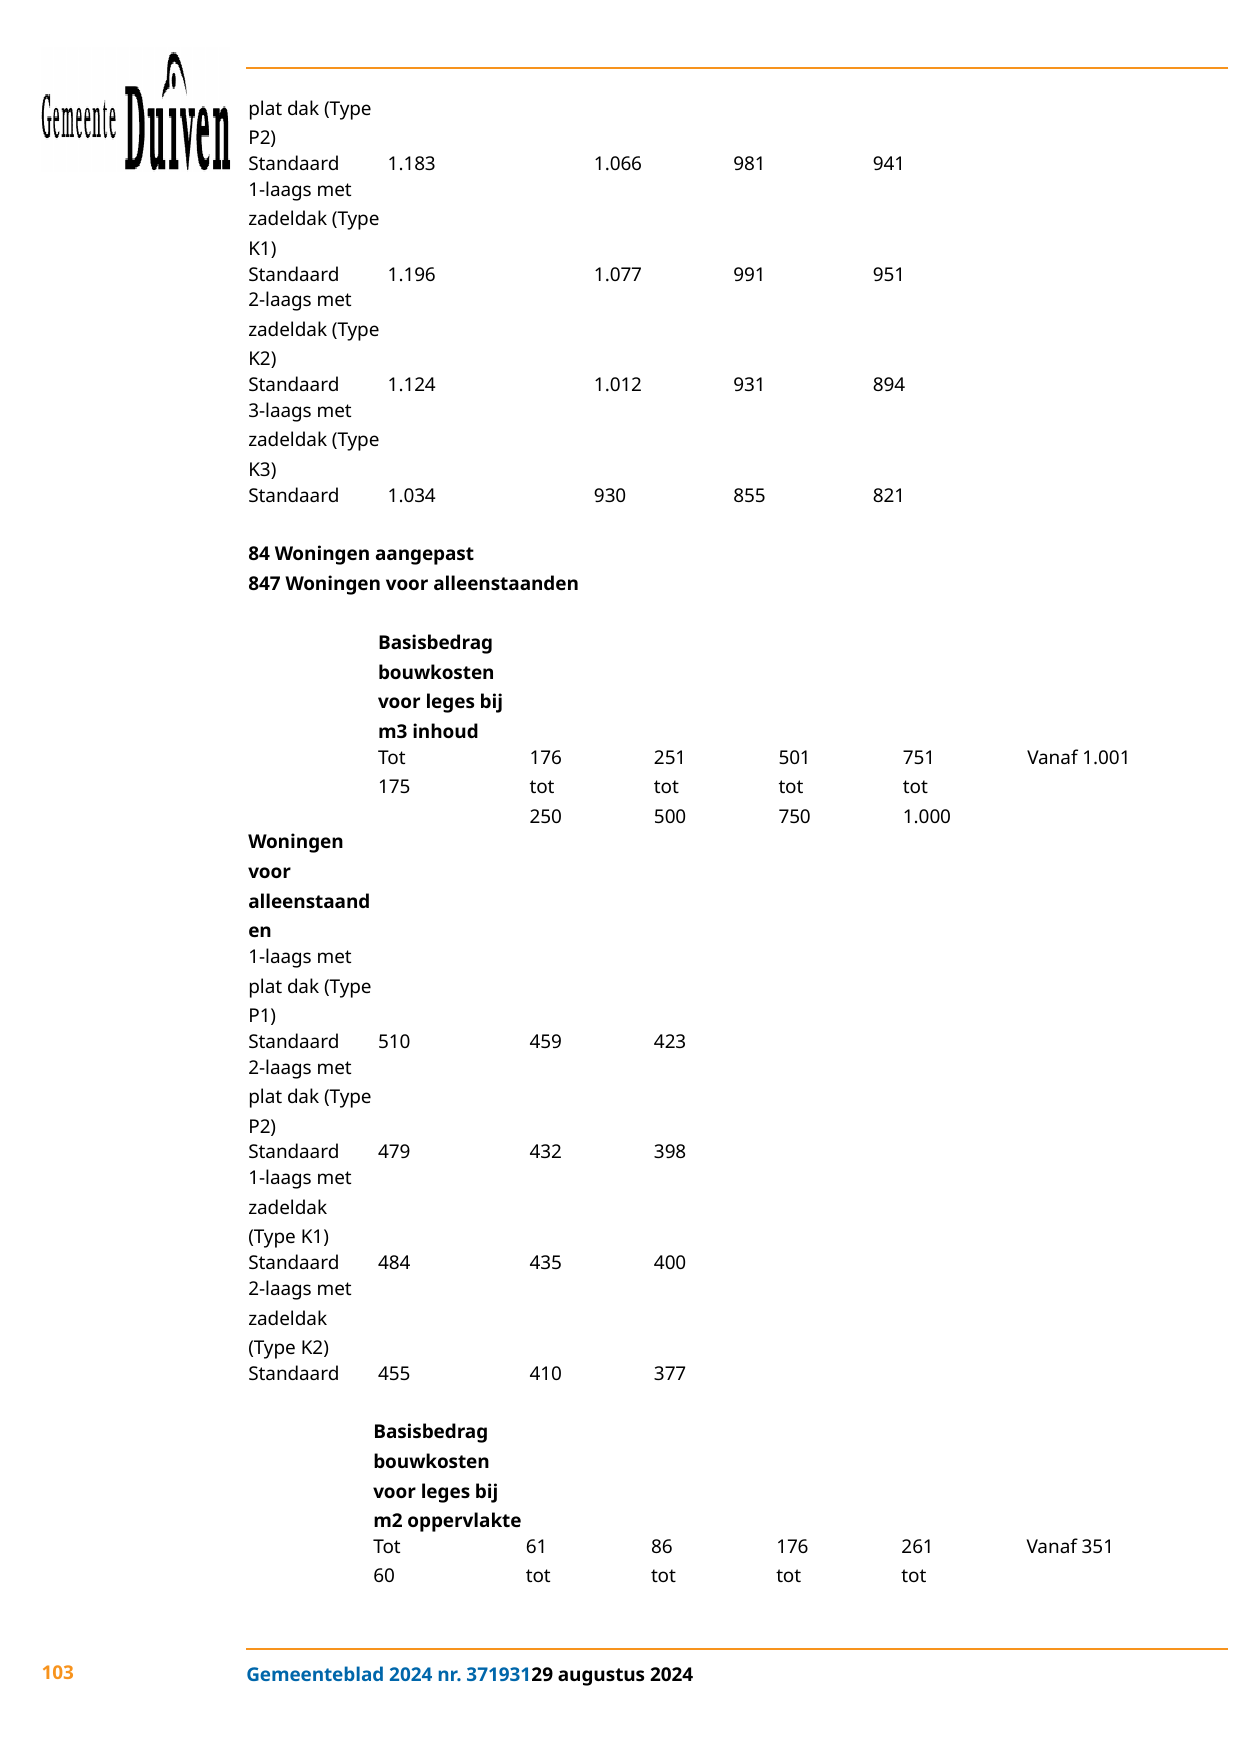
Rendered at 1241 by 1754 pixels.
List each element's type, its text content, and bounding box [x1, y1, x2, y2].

table_cell 423 [654, 1028, 778, 1054]
table_cell [529, 943, 654, 1028]
table_cell [248, 1533, 373, 1588]
table_cell [778, 1360, 903, 1386]
table_cell [388, 95, 594, 150]
table_cell 510 [378, 1028, 529, 1054]
table_cell [1012, 95, 1152, 150]
table_cell 251 tot 500 [654, 744, 778, 829]
table_cell [733, 176, 873, 261]
table_cell 398 [654, 1139, 778, 1164]
table_header [248, 629, 378, 744]
table_cell [733, 95, 873, 150]
table_cell [594, 286, 733, 371]
table_cell 501 tot 750 [778, 744, 903, 829]
table_cell Vanaf 351 [1026, 1533, 1152, 1588]
table_cell [654, 1275, 778, 1360]
table_cell [733, 286, 873, 371]
table_cell 930 [594, 482, 733, 508]
table_cell [903, 1139, 1027, 1164]
table_cell 3-laags met zadeldak (Type K3) [248, 397, 387, 482]
table_cell [1012, 150, 1152, 176]
table_cell [378, 1165, 529, 1249]
table_cell 261 tot [901, 1533, 1026, 1588]
table_cell Standaard [248, 1139, 378, 1164]
table_cell [529, 1165, 654, 1249]
table_cell [1027, 829, 1152, 943]
table_cell [778, 1054, 903, 1139]
table_cell [903, 943, 1027, 1028]
table_cell 1.034 [388, 482, 594, 508]
table_cell [1012, 482, 1152, 508]
table_cell 951 [873, 261, 1012, 286]
table_cell 821 [873, 482, 1012, 508]
table_cell 479 [378, 1139, 529, 1164]
table_cell 1.012 [594, 371, 733, 397]
table_cell [1012, 176, 1152, 261]
table_cell 435 [529, 1249, 654, 1275]
table_cell [1012, 286, 1152, 371]
table_cell [778, 1139, 903, 1164]
table_cell [903, 1249, 1027, 1275]
table_cell [1012, 371, 1152, 397]
table_cell [654, 829, 778, 943]
table_cell 1-laags met zadeldak (Type K1) [248, 176, 387, 261]
table_cell 377 [654, 1360, 778, 1386]
table_cell 1-laags met zadeldak (Type K1) [248, 1165, 378, 1249]
table_cell [388, 397, 594, 482]
table_cell 894 [873, 371, 1012, 397]
table_cell [1027, 1249, 1152, 1275]
table_cell [778, 1275, 903, 1360]
table_cell [529, 1054, 654, 1139]
table_cell 991 [733, 261, 873, 286]
table_cell [594, 95, 733, 150]
table_cell [1027, 1165, 1152, 1249]
table_cell [1027, 1028, 1152, 1054]
table_cell 176 tot [776, 1533, 901, 1588]
table_cell [378, 1054, 529, 1139]
table_cell [388, 176, 594, 261]
table_cell [248, 744, 378, 829]
table_cell 1.183 [388, 150, 594, 176]
table_cell 2-laags met plat dak (Type P2) [248, 1054, 378, 1139]
table_cell [778, 1249, 903, 1275]
table_cell [1027, 1275, 1152, 1360]
table_header Basisbedrag bouwkosten voor leges bij m3 inhoud [378, 629, 529, 744]
table_cell 455 [378, 1360, 529, 1386]
table_cell [903, 1028, 1027, 1054]
table_cell Standaard [248, 1249, 378, 1275]
table_cell 400 [654, 1249, 778, 1275]
table_cell [594, 176, 733, 261]
table_cell [1027, 1360, 1152, 1386]
text 847 Woningen voor alleenstaanden [248, 570, 1152, 596]
table_cell [529, 829, 654, 943]
table_cell [778, 829, 903, 943]
table_cell [873, 397, 1012, 482]
table_cell Woningen voor alleenstaanden [248, 829, 378, 943]
table_cell [903, 1275, 1027, 1360]
table_cell [654, 1054, 778, 1139]
table_cell Tot 175 [378, 744, 529, 829]
table_cell Standaard [248, 1360, 378, 1386]
table_cell 410 [529, 1360, 654, 1386]
table_cell [1027, 1139, 1152, 1164]
table_cell [1012, 397, 1152, 482]
table_cell [1012, 261, 1152, 286]
table_cell 459 [529, 1028, 654, 1054]
table_cell 1.196 [388, 261, 594, 286]
table_cell [778, 1028, 903, 1054]
table_cell [529, 1275, 654, 1360]
table_cell 176 tot 250 [529, 744, 654, 829]
table_cell 86 tot [651, 1533, 776, 1588]
table_cell [378, 1275, 529, 1360]
table_cell Standaard [248, 150, 387, 176]
table_cell 1.077 [594, 261, 733, 286]
table_cell [388, 286, 594, 371]
table_cell [778, 1165, 903, 1249]
table_cell [1027, 943, 1152, 1028]
table_cell [378, 943, 529, 1028]
table_cell Vanaf 1.001 [1027, 744, 1152, 829]
table_cell Tot 60 [373, 1533, 526, 1588]
table_cell 1.124 [388, 371, 594, 397]
table_cell [873, 176, 1012, 261]
table_header Basisbedrag bouwkosten voor leges bij m2 oppervlakte [373, 1419, 526, 1533]
table_cell 941 [873, 150, 1012, 176]
table_header [248, 1419, 373, 1533]
table_cell 855 [733, 482, 873, 508]
table_cell [903, 1165, 1027, 1249]
table_cell [654, 943, 778, 1028]
table_cell [1027, 1054, 1152, 1139]
table_cell 1-laags met plat dak (Type P1) [248, 943, 378, 1028]
table_cell [778, 943, 903, 1028]
table_cell 61 tot [526, 1533, 651, 1588]
table_cell Standaard [248, 482, 387, 508]
table_cell [903, 1054, 1027, 1139]
table_cell [654, 1165, 778, 1249]
table_cell [733, 397, 873, 482]
table_cell [903, 1360, 1027, 1386]
table_cell Standaard [248, 1028, 378, 1054]
table_cell [378, 829, 529, 943]
table_cell 432 [529, 1139, 654, 1164]
table_cell 1.066 [594, 150, 733, 176]
table_cell 981 [733, 150, 873, 176]
table_cell Standaard [248, 371, 387, 397]
table_cell 2-laags met zadeldak (Type K2) [248, 286, 387, 371]
table_cell 484 [378, 1249, 529, 1275]
picture [41, 47, 231, 172]
table_cell 751 tot 1.000 [903, 744, 1027, 829]
text 84 Woningen aangepast [248, 541, 1152, 566]
table_cell Standaard [248, 261, 387, 286]
table_cell [903, 829, 1027, 943]
table_cell plat dak (Type P2) [248, 95, 387, 150]
table_cell 931 [733, 371, 873, 397]
table_cell [873, 95, 1012, 150]
table_cell 2-laags met zadeldak (Type K2) [248, 1275, 378, 1360]
table_cell [594, 397, 733, 482]
table_cell [873, 286, 1012, 371]
